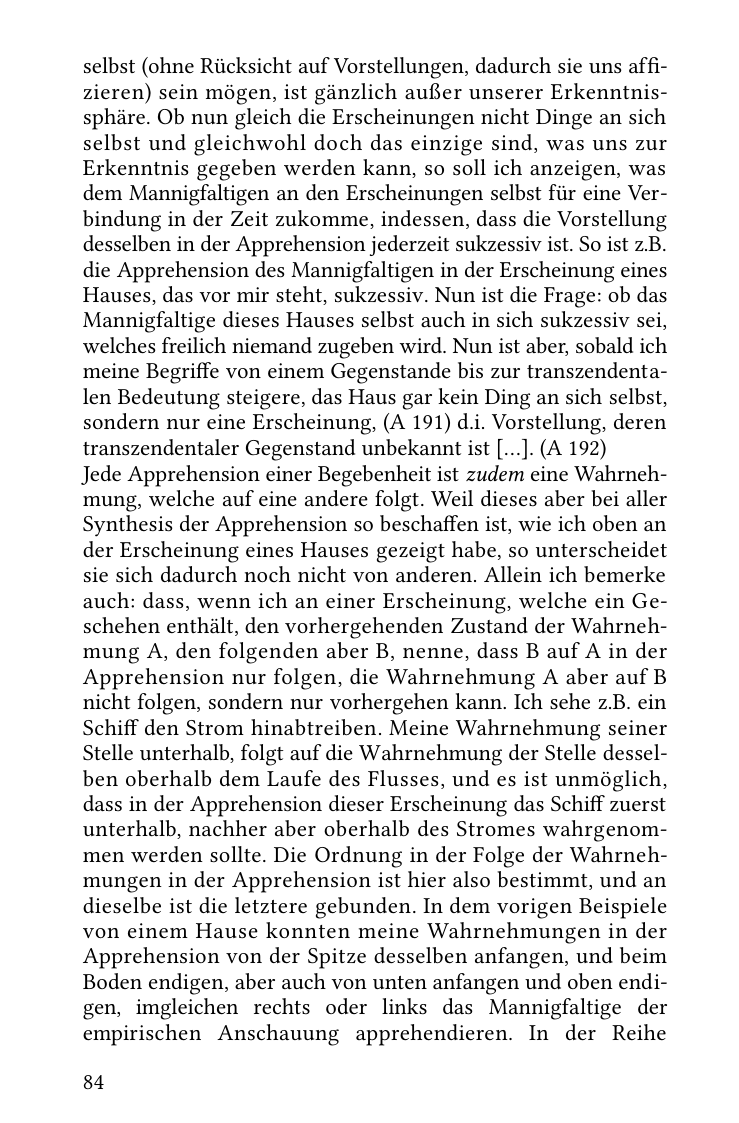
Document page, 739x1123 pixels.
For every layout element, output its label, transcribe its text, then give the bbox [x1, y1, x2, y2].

text Jede Apprehension einer Begebenheit ist zudem eine Wahrneh­mung, welche auf eine andere folgt. Weil dieses aber bei aller Synthesis der Apprehension so beschaffen ist, wie ich oben an der Erscheinung eines Hauses gezeigt habe, so unterscheidet sie sich dadurch noch nicht von anderen. Allein ich bemerke auch: dass, wenn ich an einer Erscheinung, welche ein Ge­schehen enthält, den vorhergehenden Zustand der Wahrneh­mung A, den folgenden aber B, nenne, dass B auf A in der Apprehension nur folgen, die Wahrnehmung A aber auf B nicht folgen, sondern nur vorhergehen kann. Ich sehe z.B. ein Schiff den Strom hinabtreiben. Meine Wahrnehmung seiner Stelle unterhalb, folgt auf die Wahrnehmung der Stelle dessel­ben oberhalb dem Laufe des Flusses, und es ist unmöglich, dass in der Apprehension dieser Erscheinung das Schiff zuerst unterhalb, nachher aber oberhalb des Stromes wahrgenom­men werden sollte. Die Ordnung in der Folge der Wahrneh­mungen in der Apprehension ist hier also bestimmt, und an dieselbe ist die letztere gebunden. In dem vorigen Beispiele von einem Hause konnten meine Wahrnehmungen in der Apprehension von der Spitze desselben anfangen, und beim Boden endigen, aber auch von unten anfangen und oben endi­gen, imgleichen rechts oder links das Mannigfaltige der empirischen Anschauung apprehendieren. In der Reihe [83, 461, 667, 1046]
text selbst (ohne Rücksicht auf Vorstellungen, dadurch sie uns affi­zieren) sein mögen, ist gänzlich außer unserer Erkenntnis­sphäre. Ob nun gleich die Erscheinungen nicht Dinge an sich selbst und gleichwohl doch das einzige sind, was uns zur Erkenntnis gegeben werden kann, so soll ich anzeigen, was dem Mannigfaltigen an den Erscheinungen selbst für eine Ver­bindung in der Zeit zukomme, indessen, dass die Vorstellung desselben in der Apprehension jederzeit sukzessiv ist. So ist z.B. die Apprehension des Mannigfaltigen in der Erscheinung eines Hauses, das vor mir steht, sukzessiv. Nun ist die Frage: ob das Mannigfaltige dieses Hauses selbst auch in sich sukzessiv sei, welches freilich niemand zugeben wird. Nun ist aber, sobald ich meine Begriffe von einem Gegenstande bis zur transzendenta­len Bedeutung steigere, das Haus gar kein Ding an sich selbst, sondern nur eine Erscheinung, (A 191) d.i. Vorstellung, deren transzendentaler Gegenstand unbekannt ist […]. (A 192) [83, 53, 667, 461]
